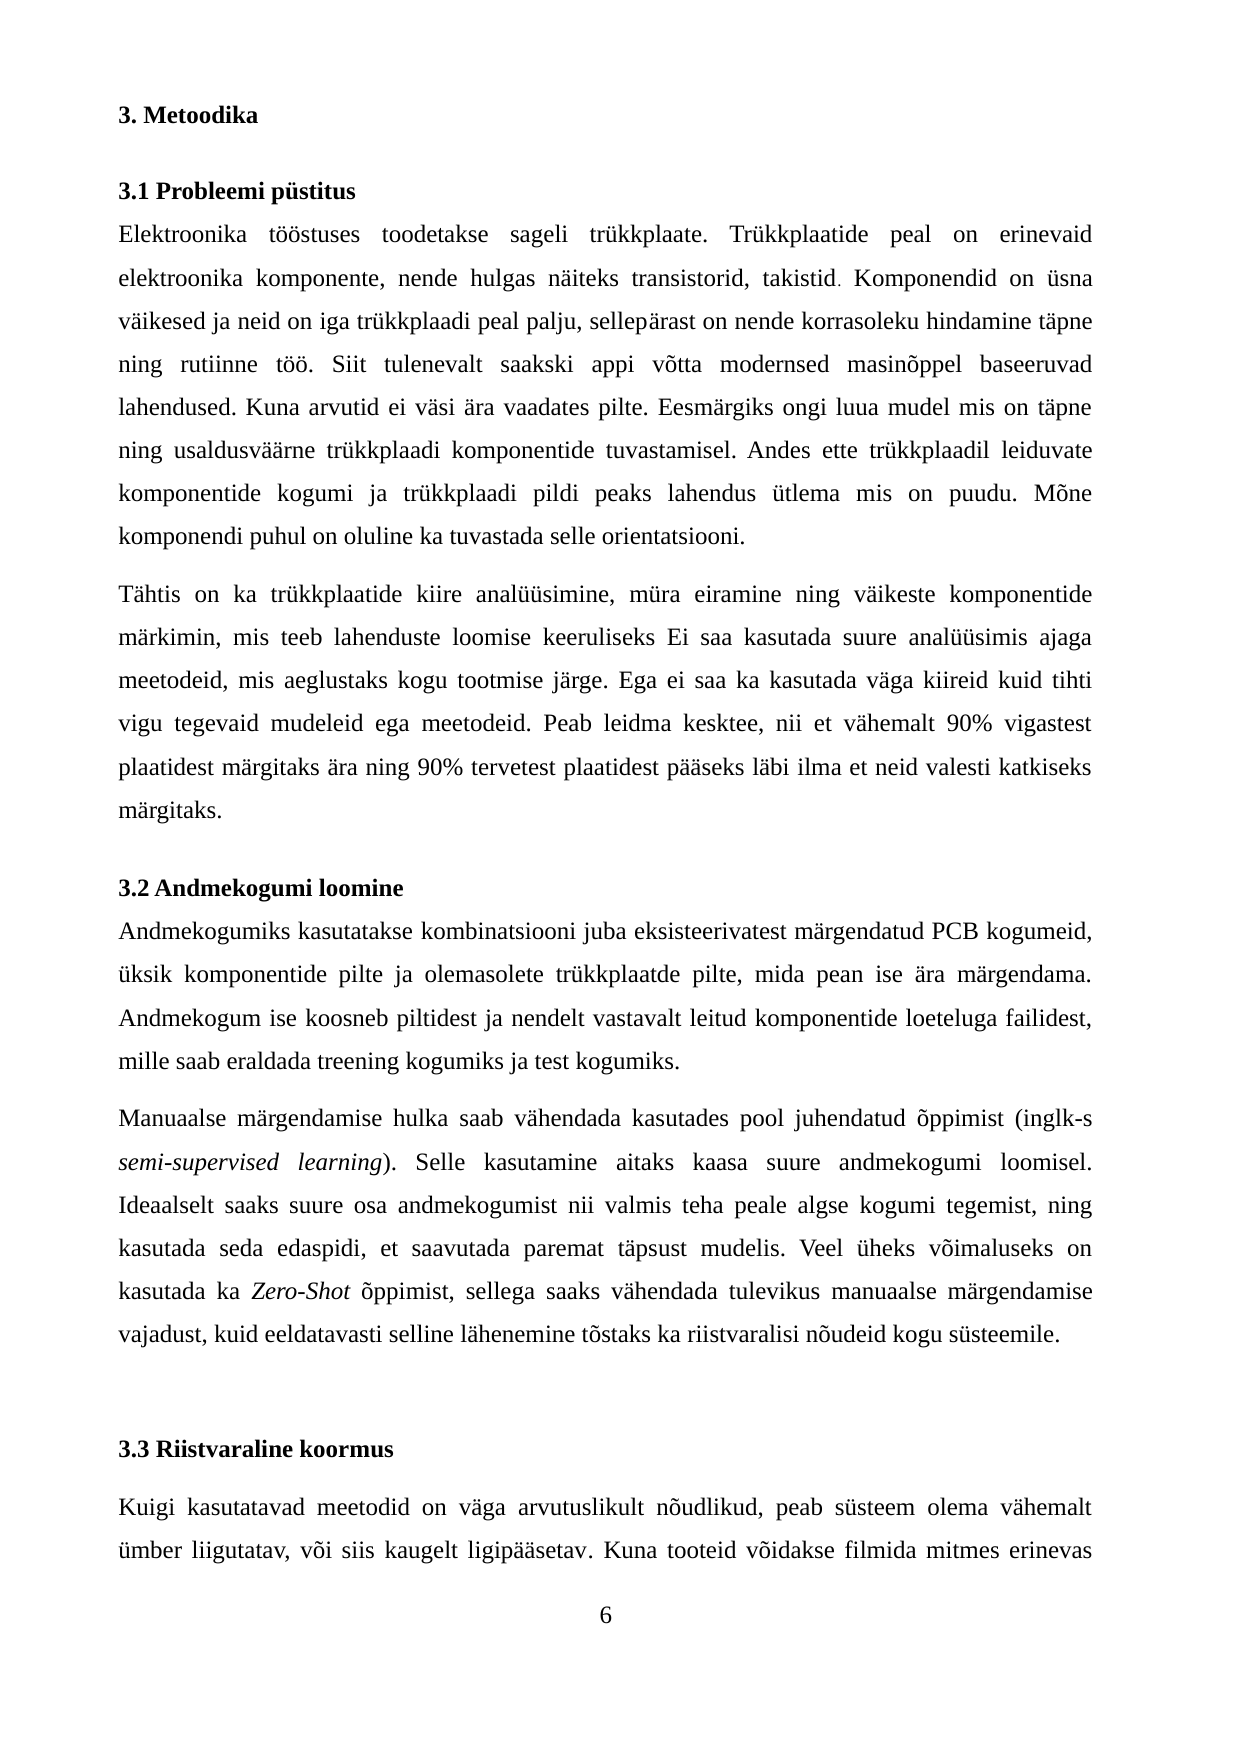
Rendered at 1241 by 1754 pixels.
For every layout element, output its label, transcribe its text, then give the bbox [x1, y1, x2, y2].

text Manuaalse märgendamise hulka saab vähendada kasutades pool juhendatud õppimist (inglk-s semi-supervised learning). Selle kasutamine aitaks kaasa suure andmekogumi loomisel. Ideaalselt saaks suure osa andmekogumist nii valmis teha peale algse kogumi tegemist, ning kasutada seda edaspidi, et saavutada paremat täpsust mudelis. Veel üheks võimaluseks on kasutada ka Zero-Shot õppimist, sellega saaks vähendada tulevikus manuaalse märgendamise vajadust, kuid eeldatavasti selline lähenemine tõstaks ka riistvaralisi nõudeid kogu süsteemile. [118, 1103, 1093, 1348]
text Tähtis on ka trükkplaatide kiire analüüsimine, müra eiramine ning väikeste komponentide märkimin, mis teeb lahenduste loomise keeruliseks Ei saa kasutada suure analüüsimis ajaga meetodeid, mis aeglustaks kogu tootmise järge. Ega ei saa ka kasutada väga kiireid kuid tihti vigu tegevaid mudeleid ega meetodeid. Peab leidma kesktee, nii et vähemalt 90% vigastest plaatidest märgitaks ära ning 90% tervetest plaatidest pääseks läbi ilma et neid valesti katkiseks märgitaks. [118, 579, 1093, 823]
text 3.3 Riistvaraline koormus [118, 1434, 1093, 1463]
subtitle 3. Metoodika [118, 100, 1093, 129]
text Kuigi kasutatavad meetodid on väga arvutuslikult nõudlikud, peab süsteem olema vähemalt ümber liigutatav, või siis kaugelt ligipääsetav. Kuna tooteid võidakse filmida mitmes erinevas [118, 1492, 1093, 1564]
text Andmekogumiks kasutatakse kombinatsiooni juba eksisteerivatest märgendatud PCB kogumeid, üksik komponentide pilte ja olemasolete trükkplaatde pilte, mida pean ise ära märgendama. Andmekogum ise koosneb piltidest ja nendelt vastavalt leitud komponentide loeteluga failidest, mille saab eraldada treening kogumiks ja test kogumiks. [118, 916, 1093, 1074]
subtitle 3.2 Andmekogumi loomine [118, 873, 1093, 902]
text Elektroonika tööstuses toodetakse sageli trükkplaate. Trükkplaatide peal on erinevaid elektroonika komponente, nende hulgas näiteks transistorid, takistid. Komponendid on üsna väikesed ja neid on iga trükkplaadi peal palju, sellepärast on nende korrasoleku hindamine täpne ning rutiinne töö. Siit tulenevalt saakski appi võtta modernsed masinõppel baseeruvad lahendused. Kuna arvutid ei väsi ära vaadates pilte. Eesmärgiks ongi luua mudel mis on täpne ning usaldusväärne trükkplaadi komponentide tuvastamisel. Andes ette trükkplaadil leiduvate komponentide kogumi ja trükkplaadi pildi peaks lahendus ütlema mis on puudu. Mõne komponendi puhul on oluline ka tuvastada selle orientatsiooni. [118, 219, 1093, 550]
subtitle 3.1 Probleemi püstitus [118, 176, 1093, 205]
